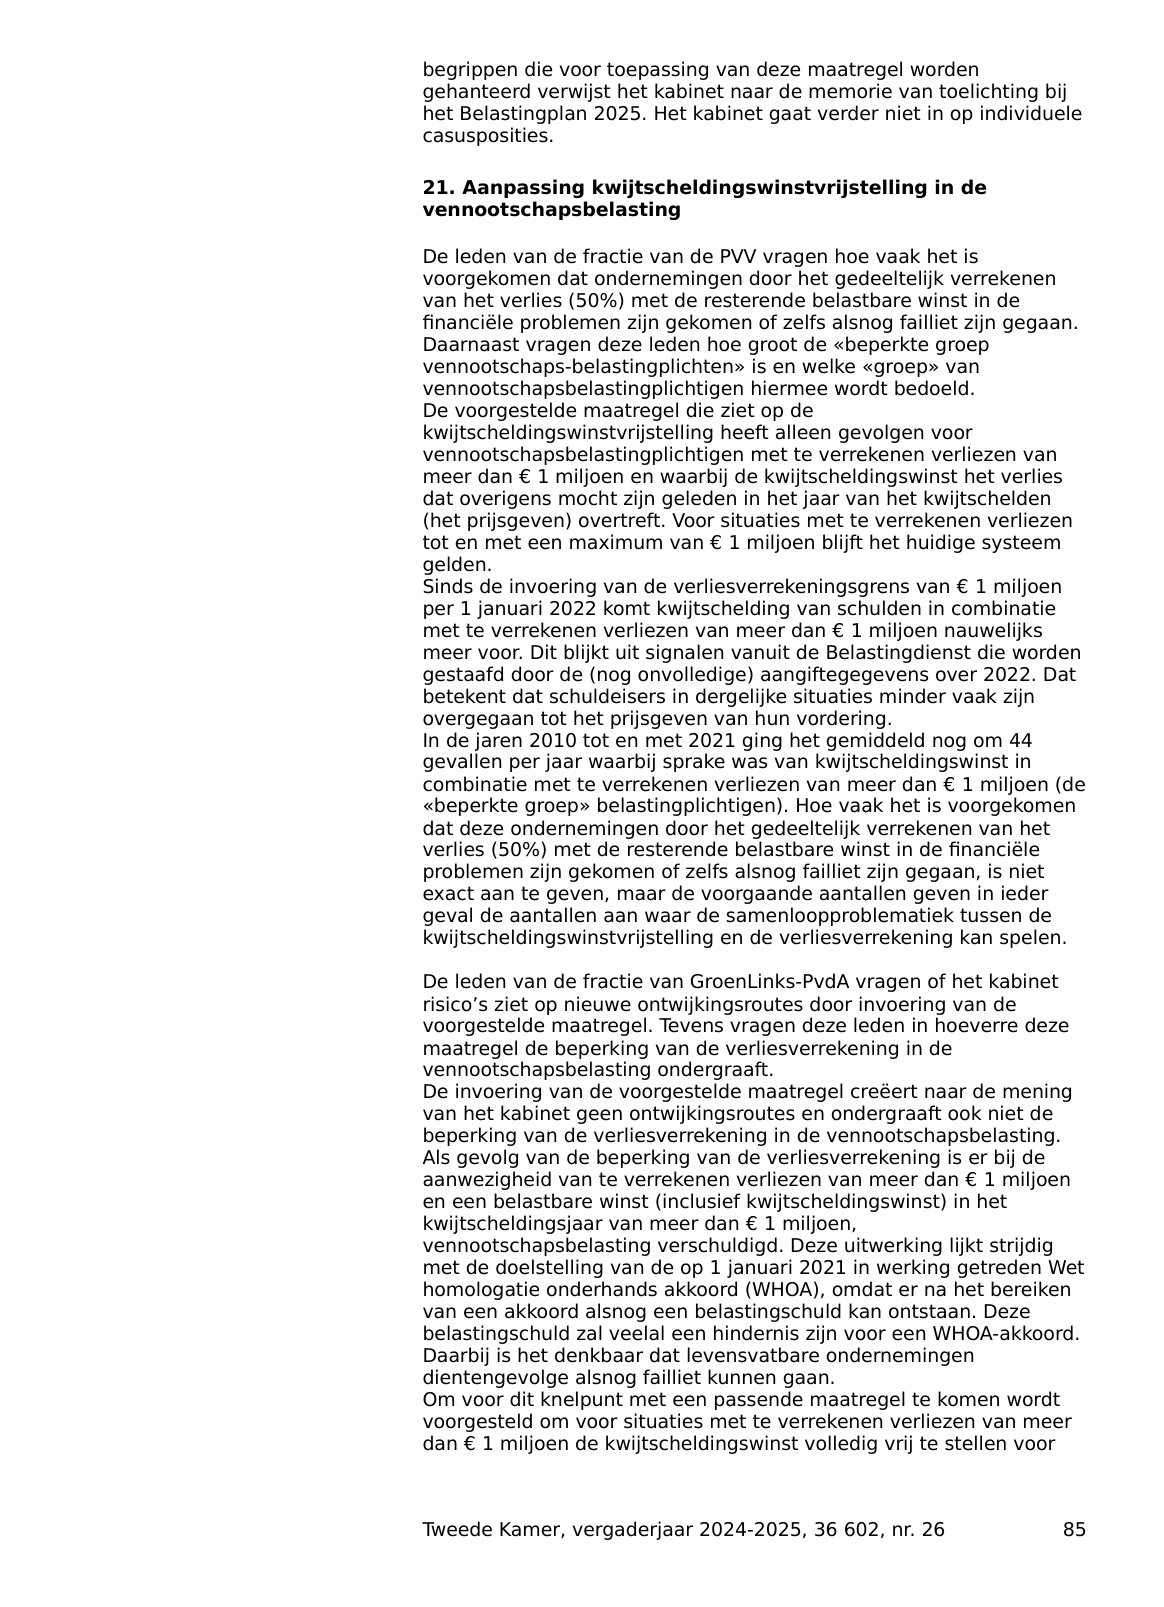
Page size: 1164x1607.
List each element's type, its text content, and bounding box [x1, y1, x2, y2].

subtitle 21. Aanpassing kwijtscheldingswinstvrijstelling in de vennootschapsbelasting [422, 177, 1087, 221]
text De voorgestelde maatregel die ziet op de kwijtscheldingswinstvrijstelling heeft alleen gevolgen voor vennootschapsbelastingplichtigen met te verrekenen verliezen van meer dan € 1 miljoen en waarbij de kwijtscheldingswinst het verlies dat overigens mocht zijn geleden in het jaar van het kwijtschelden (het prijsgeven) overtreft. Voor situaties met te verrekenen verliezen tot en met een maximum van € 1 miljoen blijft het huidige systeem gelden. [422, 400, 1087, 576]
text begrippen die voor toepassing van deze maatregel worden gehanteerd verwijst het kabinet naar de memorie van toelichting bij het Belastingplan 2025. Het kabinet gaat verder niet in op individuele casusposities. [422, 59, 1087, 147]
text De leden van de fractie van GroenLinks-PvdA vragen of het kabinet risico’s ziet op nieuwe ontwijkingsroutes door invoering van de voorgestelde maatregel. Tevens vragen deze leden in hoeverre deze maatregel de beperking van de verliesverrekening in de vennootschapsbelasting ondergraaft. [422, 971, 1087, 1081]
text Sinds de invoering van de verliesverrekeningsgrens van € 1 miljoen per 1 januari 2022 komt kwijtschelding van schulden in combinatie met te verrekenen verliezen van meer dan € 1 miljoen nauwelijks meer voor. Dit blijkt uit signalen vanuit de Belastingdienst die worden gestaafd door de (nog onvolledige) aangiftegegevens over 2022. Dat betekent dat schuldeisers in dergelijke situaties minder vaak zijn overgegaan tot het prijsgeven van hun vordering. [422, 576, 1087, 729]
text De invoering van de voorgestelde maatregel creëert naar de mening van het kabinet geen ontwijkingsroutes en ondergraaft ook niet de beperking van de verliesverrekening in de vennootschapsbelasting. Als gevolg van de beperking van de verliesverrekening is er bij de aanwezigheid van te verrekenen verliezen van meer dan € 1 miljoen en een belastbare winst (inclusief kwijtscheldingswinst) in het kwijtscheldingsjaar van meer dan € 1 miljoen, vennootschapsbelasting verschuldigd. Deze uitwerking lijkt strijdig met de doelstelling van de op 1 januari 2021 in werking getreden Wet homologatie onderhands akkoord (WHOA), omdat er na het bereiken van een akkoord alsnog een belastingschuld kan ontstaan. Deze belastingschuld zal veelal een hindernis zijn voor een WHOA-akkoord. Daarbij is het denkbaar dat levensvatbare ondernemingen dientengevolge alsnog failliet kunnen gaan. [422, 1081, 1087, 1389]
text Daarnaast vragen deze leden hoe groot de «beperkte groep vennootschaps-belastingplichten» is en welke «groep» van vennootschapsbelastingplichtigen hiermee wordt bedoeld. [422, 334, 1087, 400]
text In de jaren 2010 tot en met 2021 ging het gemiddeld nog om 44 gevallen per jaar waarbij sprake was van kwijtscheldingswinst in combinatie met te verrekenen verliezen van meer dan € 1 miljoen (de «beperkte groep» belastingplichtigen). Hoe vaak het is voorgekomen dat deze ondernemingen door het gedeeltelijk verrekenen van het verlies (50%) met de resterende belastbare winst in de financiële problemen zijn gekomen of zelfs alsnog failliet zijn gegaan, is niet exact aan te geven, maar de voorgaande aantallen geven in ieder geval de aantallen aan waar de samenloopproblematiek tussen de kwijtscheldingswinstvrijstelling en de verliesverrekening kan spelen. [422, 729, 1087, 949]
text Om voor dit knelpunt met een passende maatregel te komen wordt voorgesteld om voor situaties met te verrekenen verliezen van meer dan € 1 miljoen de kwijtscheldingswinst volledig vrij te stellen voor [422, 1389, 1087, 1455]
text De leden van de fractie van de PVV vragen hoe vaak het is voorgekomen dat ondernemingen door het gedeeltelijk verrekenen van het verlies (50%) met de resterende belastbare winst in de financiële problemen zijn gekomen of zelfs alsnog failliet zijn gegaan. [422, 246, 1087, 334]
